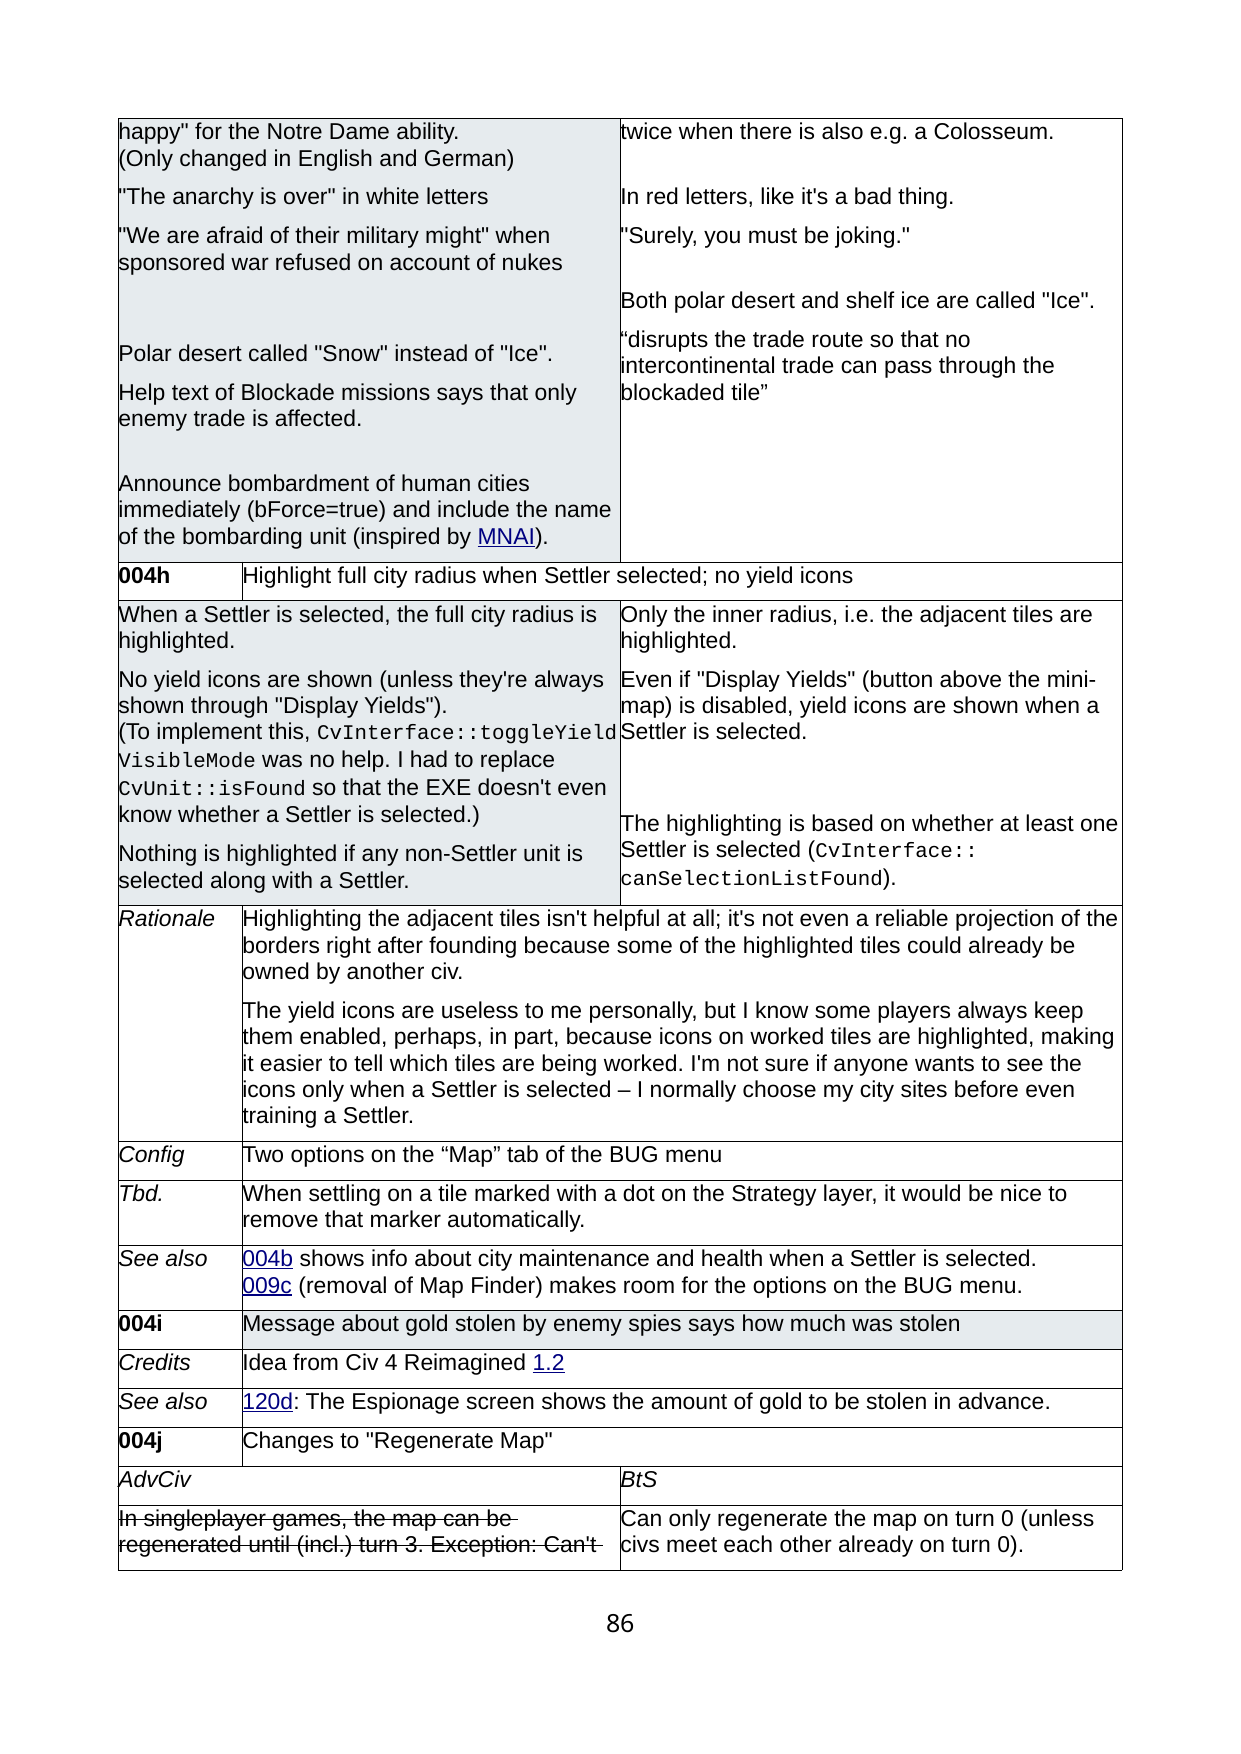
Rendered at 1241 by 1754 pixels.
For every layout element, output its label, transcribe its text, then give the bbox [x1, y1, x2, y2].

table_cell In singleplayer games, the map can be regenerated until (incl.) turn 3. Exception: Can't [119, 1506, 620, 1570]
table_cell 004b shows info about city maintenance and health when a Settler is selected. 009c (removal of Map Finder) makes room for the options on the BUG menu. [243, 1246, 1122, 1310]
table_cell 004j [119, 1428, 242, 1466]
table_cell Changes to "Regenerate Map" [243, 1428, 1122, 1466]
table_cell Message about gold stolen by enemy spies says how much was stolen [243, 1311, 1122, 1349]
table_cell Can only regenerate the map on turn 0 (unless civs meet each other already on turn 0). [621, 1506, 1122, 1570]
table_cell 004h [119, 563, 242, 600]
table_cell happy" for the Notre Dame ability. (Only changed in English and German) "The anarchy is over" in white letters "We are afraid of their military might" when sponsored war refused on account of nukes Polar desert called "Snow" instead of "Ice". Help text of Blockade missions says that only enemy trade is affected. Announce bombardment of human cities immediately (bForce=true) and include the name of the bombarding unit (inspired by MNAI). [119, 119, 620, 562]
table_cell When a Settler is selected, the full city radius is highlighted. No yield icons are shown (unless they're always shown through "Display Yields"). (To implement this, CvInterface::toggleYield VisibleMode was no help. I had to replace CvUnit::isFound so that the EXE doesn't even know whether a Settler is selected.) Nothing is highlighted if any non-Settler unit is selected along with a Settler. [119, 601, 620, 905]
table_cell Highlighting the adjacent tiles isn't helpful at all; it's not even a reliable projection of the borders right after founding because some of the highlighted tiles could already be owned by another civ. The yield icons are useless to me personally, but I know some players always keep them enabled, perhaps, in part, because icons on worked tiles are highlighted, making it easier to tell which tiles are being worked. I'm not sure if anyone wants to see the icons only when a Settler is selected – I normally choose my city sites before even training a Settler. [243, 906, 1122, 1141]
table_cell Config [119, 1142, 242, 1180]
table_cell Tbd. [119, 1181, 242, 1245]
table_cell 004i [119, 1311, 242, 1349]
table_cell AdvCiv [119, 1467, 620, 1504]
table_cell See also [119, 1246, 242, 1310]
table_cell 120d: The Espionage screen shows the amount of gold to be stolen in advance. [243, 1389, 1122, 1427]
table_cell When settling on a tile marked with a dot on the Strategy layer, it would be nice to remove that marker automatically. [243, 1181, 1122, 1245]
table_cell Rationale [119, 906, 242, 1141]
table_cell Only the inner radius, i.e. the adjacent tiles are highlighted. Even if "Display Yields" (button above the mini-map) is disabled, yield icons are shown when a Settler is selected. The highlighting is based on whether at least one Settler is selected (CvInterface:: canSelectionListFound). [621, 601, 1122, 905]
table_cell Highlight full city radius when Settler selected; no yield icons [243, 563, 1122, 600]
table_cell twice when there is also e.g. a Colosseum. In red letters, like it's a bad thing. "Surely, you must be joking." Both polar desert and shelf ice are called "Ice". “disrupts the trade route so that no intercontinental trade can pass through the blockaded tile” [621, 119, 1122, 562]
table_cell See also [119, 1389, 242, 1427]
table_cell BtS [621, 1467, 1122, 1504]
table_cell Idea from Civ 4 Reimagined 1.2 [243, 1350, 1122, 1388]
table_cell Two options on the “Map” tab of the BUG menu [243, 1142, 1122, 1180]
table_cell Credits [119, 1350, 242, 1388]
